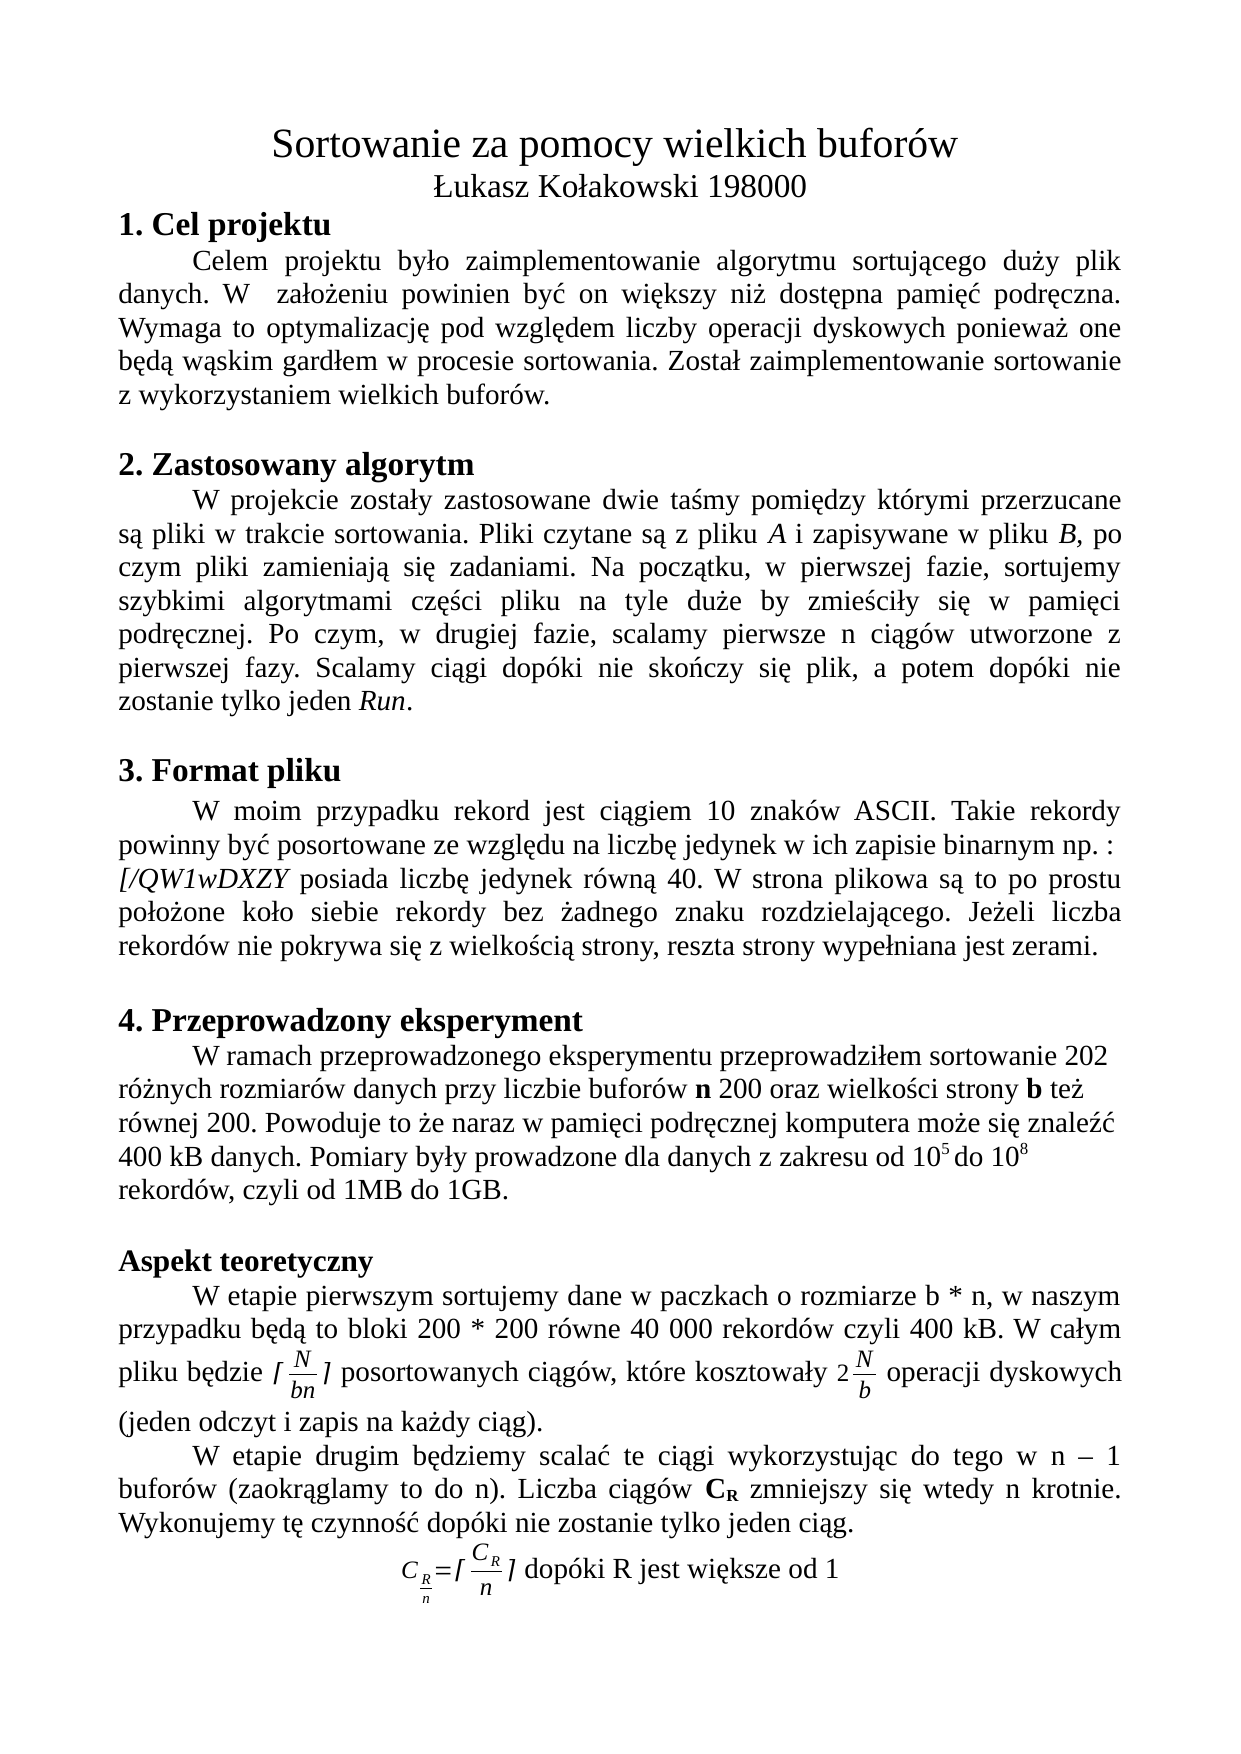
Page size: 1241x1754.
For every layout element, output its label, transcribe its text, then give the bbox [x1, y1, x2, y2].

text [/QW1wDXZY posiada liczbę jedynek równą 40. W strona plikowa są to po prostu położone koło siebie rekordy bez żadnego znaku rozdzielającego. Jeżeli liczba rekordów nie pokrywa się z wielkością strony, reszta strony wypełniana jest zerami. [118, 861, 1122, 961]
text 2. Zastosowany algorytm [118, 444, 1122, 482]
text Celem projektu było zaimplementowanie algorytmu sortującego duży plik danych. W założeniu powinien być on większy niż dostępna pamięć podręczna. Wymaga to optymalizację pod względem liczby operacji dyskowych ponieważ one będą wąskim gardłem w procesie sortowania. Został zaimplementowanie sortowanie z wykorzystaniem wielkich buforów. [118, 243, 1122, 410]
text dopóki R jest większe od 1 [118, 1538, 1122, 1607]
text Łukasz Kołakowski 198000 [118, 166, 1122, 204]
text W moim przypadku rekord jest ciągiem 10 znaków ASCII. Takie rekordy powinny być posortowane ze względu na liczbę jedynek w ich zapisie binarnym np. : [118, 789, 1122, 861]
text Aspekt teoretyczny [118, 1242, 1122, 1278]
text 1. Cel projektu [118, 204, 1122, 243]
text 3. Format pliku [118, 751, 1122, 789]
text W ramach przeprowadzonego eksperymentu przeprowadziłem sortowanie 202 różnych rozmiarów danych przy liczbie buforów n 200 oraz wielkości strony b też równej 200. Powoduje to że naraz w pamięci podręcznej komputera może się znaleźć 400 kB danych. Pomiary były prowadzone dla danych z zakresu od 105 do 108 rekordów, czyli od 1MB do 1GB. [118, 1038, 1122, 1206]
text W etapie pierwszym sortujemy dane w paczkach o rozmiarze b * n, w naszym przypadku będą to bloki 200 * 200 równe 40 000 rekordów czyli 400 kB. W całym pliku będzie posortowanych ciągów, które kosztowały operacji dyskowych (jeden odczyt i zapis na każdy ciąg). [118, 1278, 1122, 1438]
text 4. Przeprowadzony eksperyment [118, 1000, 1122, 1038]
text Sortowanie za pomocy wielkich buforów [118, 118, 1122, 166]
text W etapie drugim będziemy scalać te ciągi wykorzystując do tego w n – 1 buforów (zaokrąglamy to do n). Liczba ciągów CR zmniejszy się wtedy n krotnie. Wykonujemy tę czynność dopóki nie zostanie tylko jeden ciąg. [118, 1438, 1122, 1538]
text W projekcie zostały zastosowane dwie taśmy pomiędzy którymi przerzucane są pliki w trakcie sortowania. Pliki czytane są z pliku A i zapisywane w pliku B, po czym pliki zamieniają się zadaniami. Na początku, w pierwszej fazie, sortujemy szybkimi algorytmami części pliku na tyle duże by zmieściły się w pamięci podręcznej. Po czym, w drugiej fazie, scalamy pierwsze n ciągów utworzone z pierwszej fazy. Scalamy ciągi dopóki nie skończy się plik, a potem dopóki nie zostanie tylko jeden Run. [118, 482, 1122, 717]
